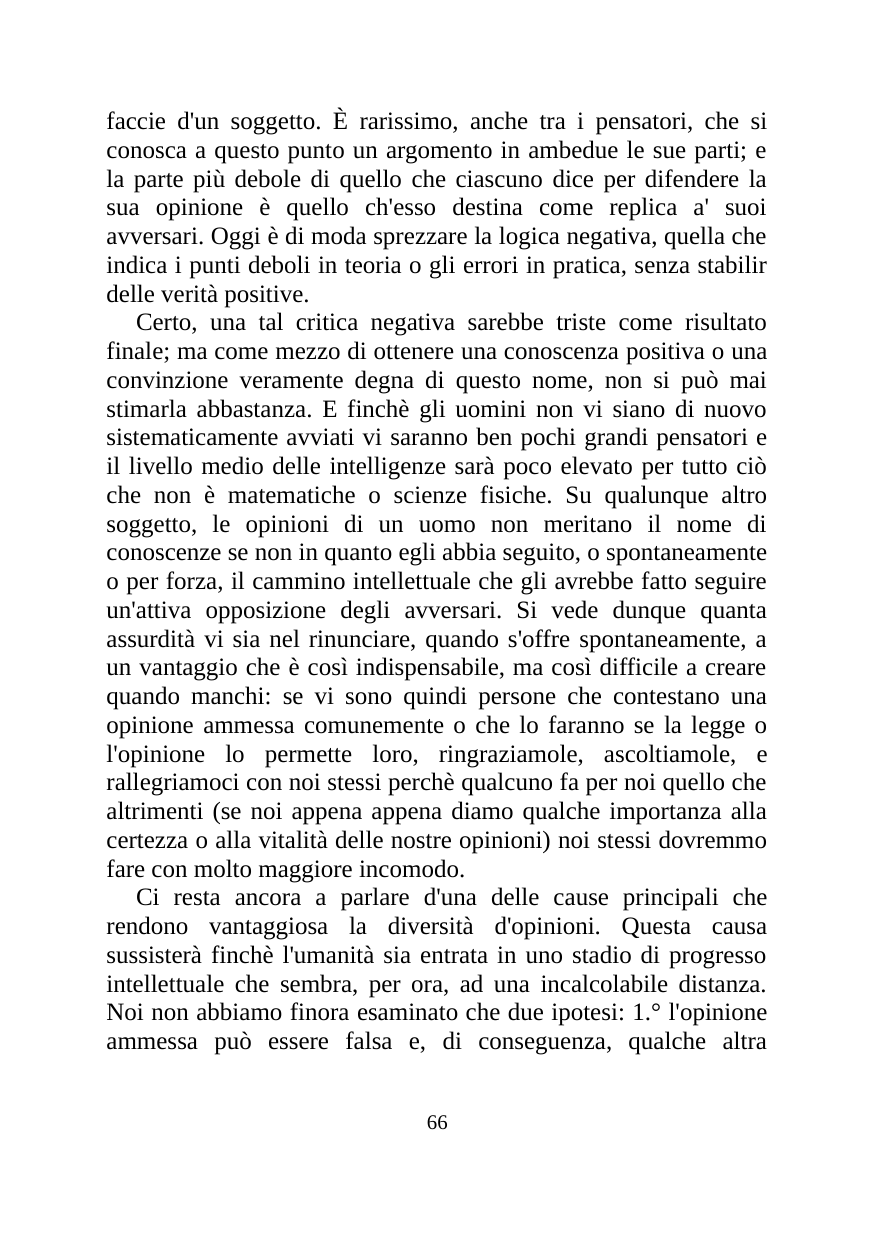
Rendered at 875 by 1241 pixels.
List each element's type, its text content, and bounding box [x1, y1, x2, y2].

text Ci resta ancora a parlare d'una delle cause principali che rendono vantaggiosa la diversità d'opinioni. Questa causa sussisterà finchè l'umanità sia entrata in uno stadio di progresso intellettuale che sembra, per ora, ad una incalcolabile distanza. Noi non abbiamo finora esaminato che due ipotesi: 1.° l'opinione ammessa può essere falsa e, di conseguenza, qualche altra [106, 882, 768, 1055]
text faccie d'un soggetto. È rarissimo, anche tra i pensatori, che si conosca a questo punto un argomento in ambedue le sue parti; e la parte più debole di quello che ciascuno dice per difendere la sua opinione è quello ch'esso destina come replica a' suoi avversari. Oggi è di moda sprezzare la logica negativa, quella che indica i punti deboli in teoria o gli errori in pratica, senza stabilir delle verità positive. [106, 106, 768, 307]
text Certo, una tal critica negativa sarebbe triste come risultato finale; ma come mezzo di ottenere una conoscenza positiva o una convinzione veramente degna di questo nome, non si può mai stimarla abbastanza. E finchè gli uomini non vi siano di nuovo sistematicamente avviati vi saranno ben pochi grandi pensatori e il livello medio delle intelligenze sarà poco elevato per tutto ciò che non è matematiche o scienze fisiche. Su qualunque altro soggetto, le opinioni di un uomo non meritano il nome di conoscenze se non in quanto egli abbia seguito, o spontaneamente o per forza, il cammino intellettuale che gli avrebbe fatto seguire un'attiva opposizione degli avversari. Si vede dunque quanta assurdità vi sia nel rinunciare, quando s'offre spontaneamente, a un vantaggio che è così indispensabile, ma così difficile a creare quando manchi: se vi sono quindi persone che contestano una opinione ammessa comunemente o che lo faranno se la legge o l'opinione lo permette loro, ringraziamole, ascoltiamole, e rallegriamoci con noi stessi perchè qualcuno fa per noi quello che altrimenti (se noi appena appena diamo qualche importanza alla certezza o alla vitalità delle nostre opinioni) noi stessi dovremmo fare con molto maggiore incomodo. [106, 307, 768, 882]
